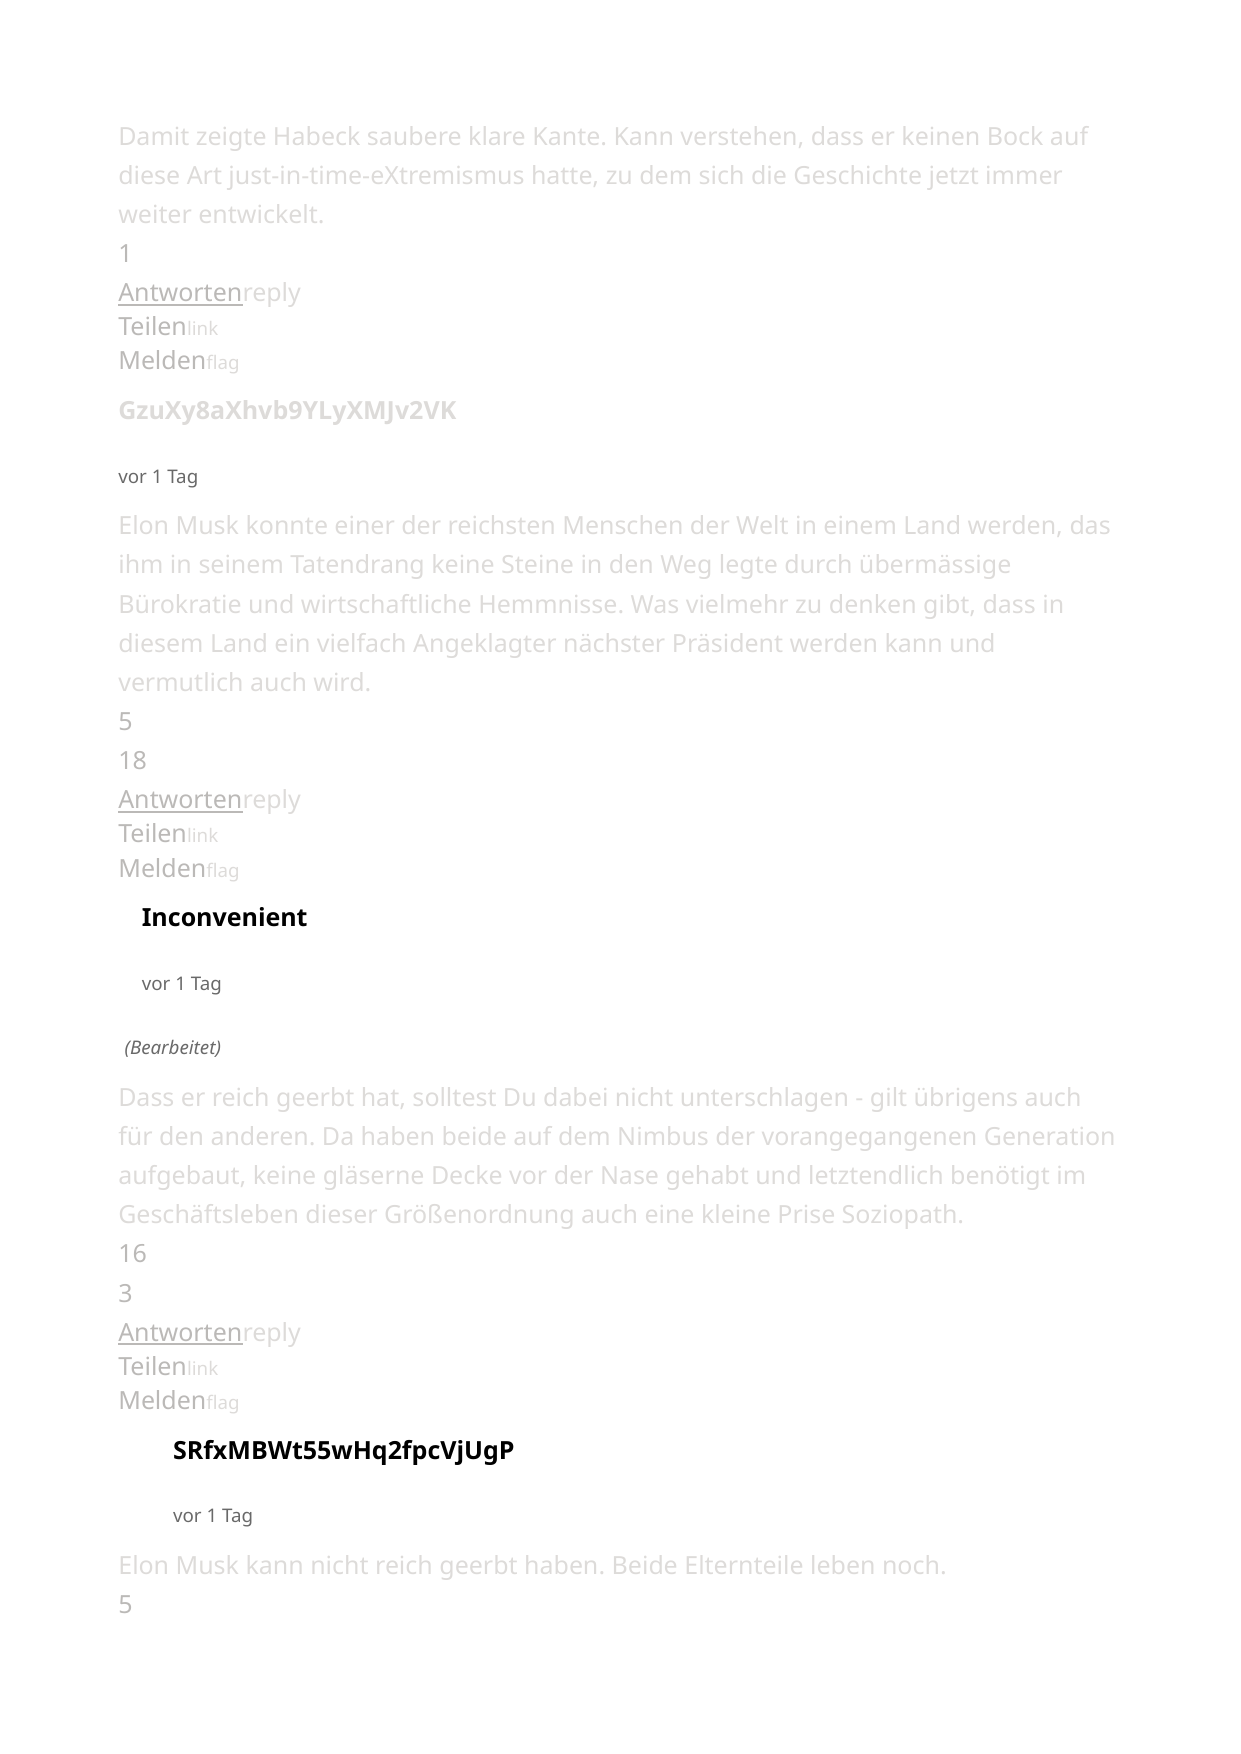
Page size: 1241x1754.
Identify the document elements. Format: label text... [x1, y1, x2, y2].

text Meldenflag [118, 1383, 1122, 1417]
text 16 [118, 1236, 1122, 1270]
text Teilenlink [118, 309, 1122, 343]
text Teilenlink [118, 1348, 1122, 1383]
text Antwortenreply [118, 782, 1122, 816]
text vor 1 Tag [118, 463, 1117, 488]
text SRfxMBWt55wHq2fpcVjUgP [173, 1432, 1114, 1466]
text Inconvenient [142, 900, 1114, 934]
text Elon Musk konnte einer der reichsten Menschen der Welt in einem Land werden, das ihm in seinem Tatendrang keine Steine in den Weg legte durch übermässige Bürokratie und wirtschaftliche Hemmnisse. Was vielmehr zu denken gibt, dass in diesem Land ein vielfach Angeklagter nächster Präsident werden kann und vermutlich auch wird. [118, 508, 1122, 699]
text vor 1 Tag [173, 1503, 1117, 1528]
text (Bearbeitet) [118, 1031, 1122, 1059]
text 18 [118, 743, 1122, 777]
text 3 [118, 1275, 1122, 1309]
text Antwortenreply [118, 1314, 1122, 1348]
text Antwortenreply [118, 275, 1122, 309]
text Teilenlink [118, 816, 1122, 850]
text vor 1 Tag [142, 970, 1117, 996]
text Dass er reich geerbt hat, solltest Du dabei nicht unterschlagen - gilt übrigens auch für den anderen. Da haben beide auf dem Nimbus der vorangegangenen Generation aufgebaut, keine gläserne Decke vor der Nase gehabt und letztendlich benötigt im Geschäftsleben dieser Größenordnung auch eine kleine Prise Soziopath. [118, 1079, 1122, 1231]
text GzuXy8aXhvb9YLyXMJv2VK [118, 393, 1114, 427]
text Meldenflag [118, 343, 1122, 377]
text Elon Musk kann nicht reich geerbt haben. Beide Elternteile leben noch. [118, 1548, 1122, 1582]
text 5 [118, 1587, 1122, 1621]
text Damit zeigte Habeck saubere klare Kante. Kann verstehen, dass er keinen Bock auf diese Art just-in-time-eXtremismus hatte, zu dem sich die Geschichte jetzt immer weiter entwickelt. [118, 118, 1122, 231]
text 5 [118, 704, 1122, 738]
text 1 [118, 236, 1122, 270]
text Meldenflag [118, 850, 1122, 884]
